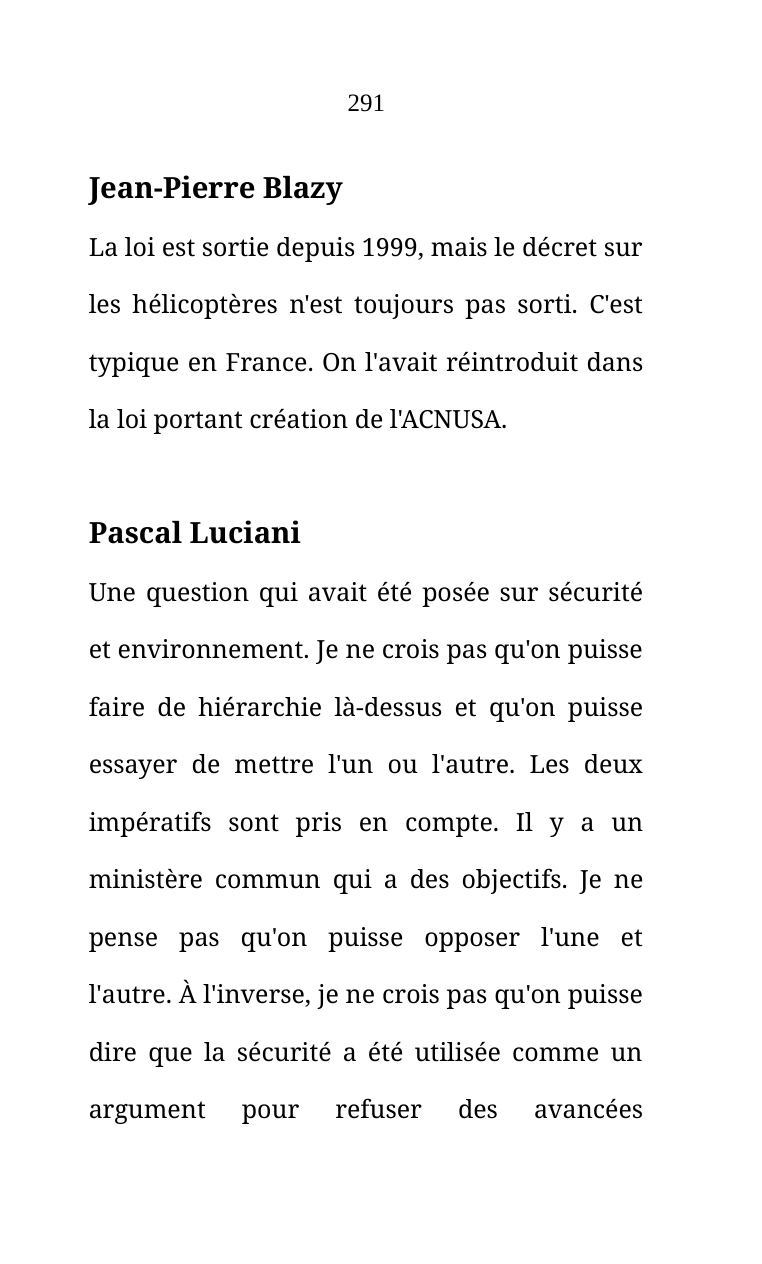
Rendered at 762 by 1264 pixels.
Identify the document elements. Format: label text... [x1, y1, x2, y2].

text La loi est sortie depuis 1999, mais le décret sur les hélicoptères n'est toujours pas sorti. C'est typique en France. On l'avait réintroduit dans la loi portant création de l'ACNUSA. [88, 207, 644, 436]
text Jean-Pierre Blazy [88, 147, 644, 207]
text Pascal Luciani [88, 494, 644, 552]
text Une question qui avait été posée sur sécurité et environnement. Je ne crois pas qu'on puisse faire de hiérarchie là-dessus et qu'on puisse essayer de mettre l'un ou l'autre. Les deux impératifs sont pris en compte. Il y a un ministère commun qui a des objectifs. Je ne pense pas qu'on puisse opposer l'une et l'autre. À l'inverse, je ne crois pas qu'on puisse dire que la sécurité a été utilisée comme un argument pour refuser des avancées [88, 552, 644, 1126]
